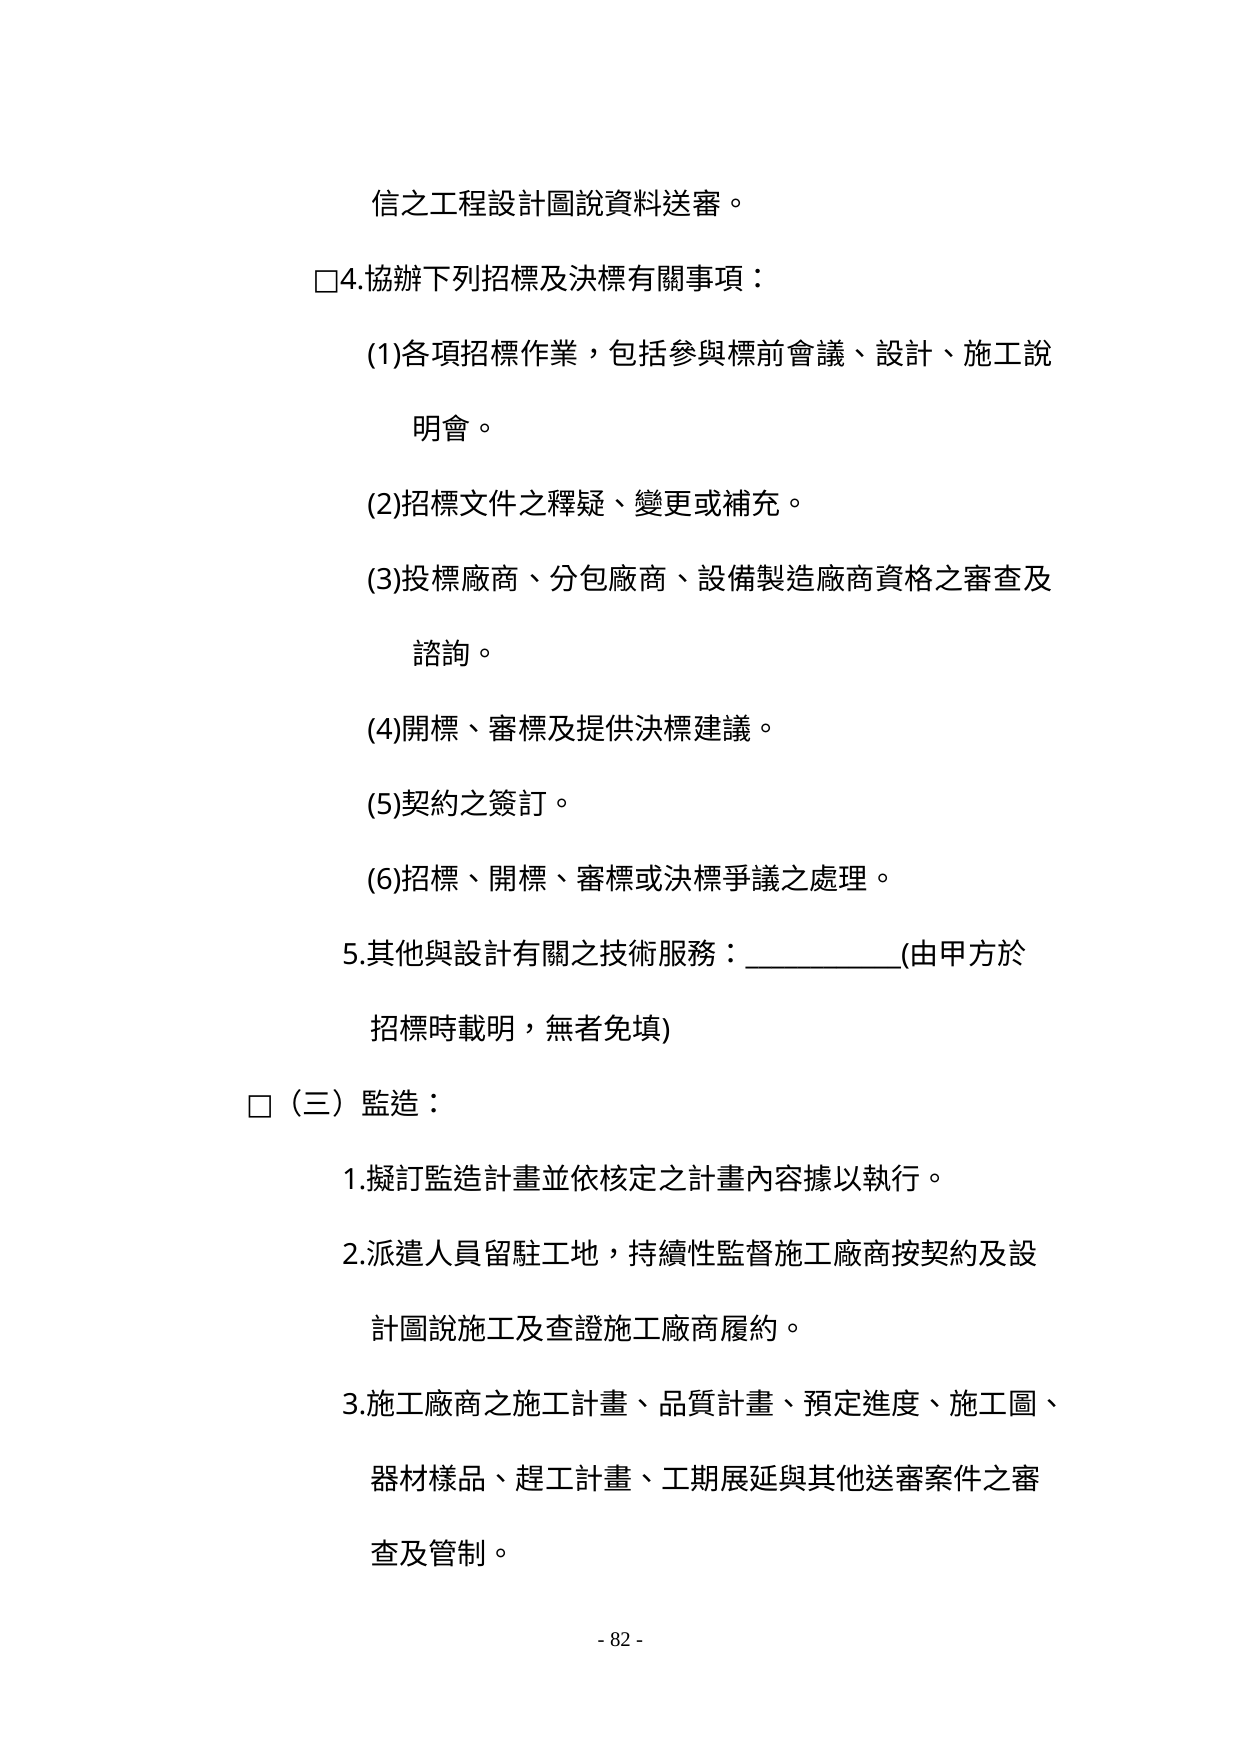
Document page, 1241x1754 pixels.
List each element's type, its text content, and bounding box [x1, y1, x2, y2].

text (5)契約之簽訂。 [367, 764, 1053, 839]
text 信之工程設計圖說資料送審。 [312, 164, 1053, 239]
text 2.派遣人員留駐工地，持續性監督施工廠商按契約及設計圖說施工及查證施工廠商履約。 [342, 1214, 1053, 1364]
text (1)各項招標作業，包括參與標前會議、設計、施工說明會。 [367, 314, 1053, 464]
text 5.其他與設計有關之技術服務：____________(由甲方於招標時載明，無者免填) [342, 914, 1053, 1064]
text □（三）監造： [187, 1064, 1053, 1139]
text (2)招標文件之釋疑、變更或補充。 [367, 464, 1053, 539]
text (4)開標、審標及提供決標建議。 [367, 689, 1053, 764]
text (6)招標、開標、審標或決標爭議之處理。 [367, 839, 1053, 914]
text 3.施工廠商之施工計畫、品質計畫、預定進度、施工圖、器材樣品、趕工計畫、工期展延與其他送審案件之審查及管制。 [342, 1364, 1053, 1589]
text 1.擬訂監造計畫並依核定之計畫內容據以執行。 [342, 1139, 1053, 1214]
text (3)投標廠商、分包廠商、設備製造廠商資格之審查及諮詢。 [367, 539, 1053, 689]
text □4.協辦下列招標及決標有關事項： [312, 239, 1053, 314]
